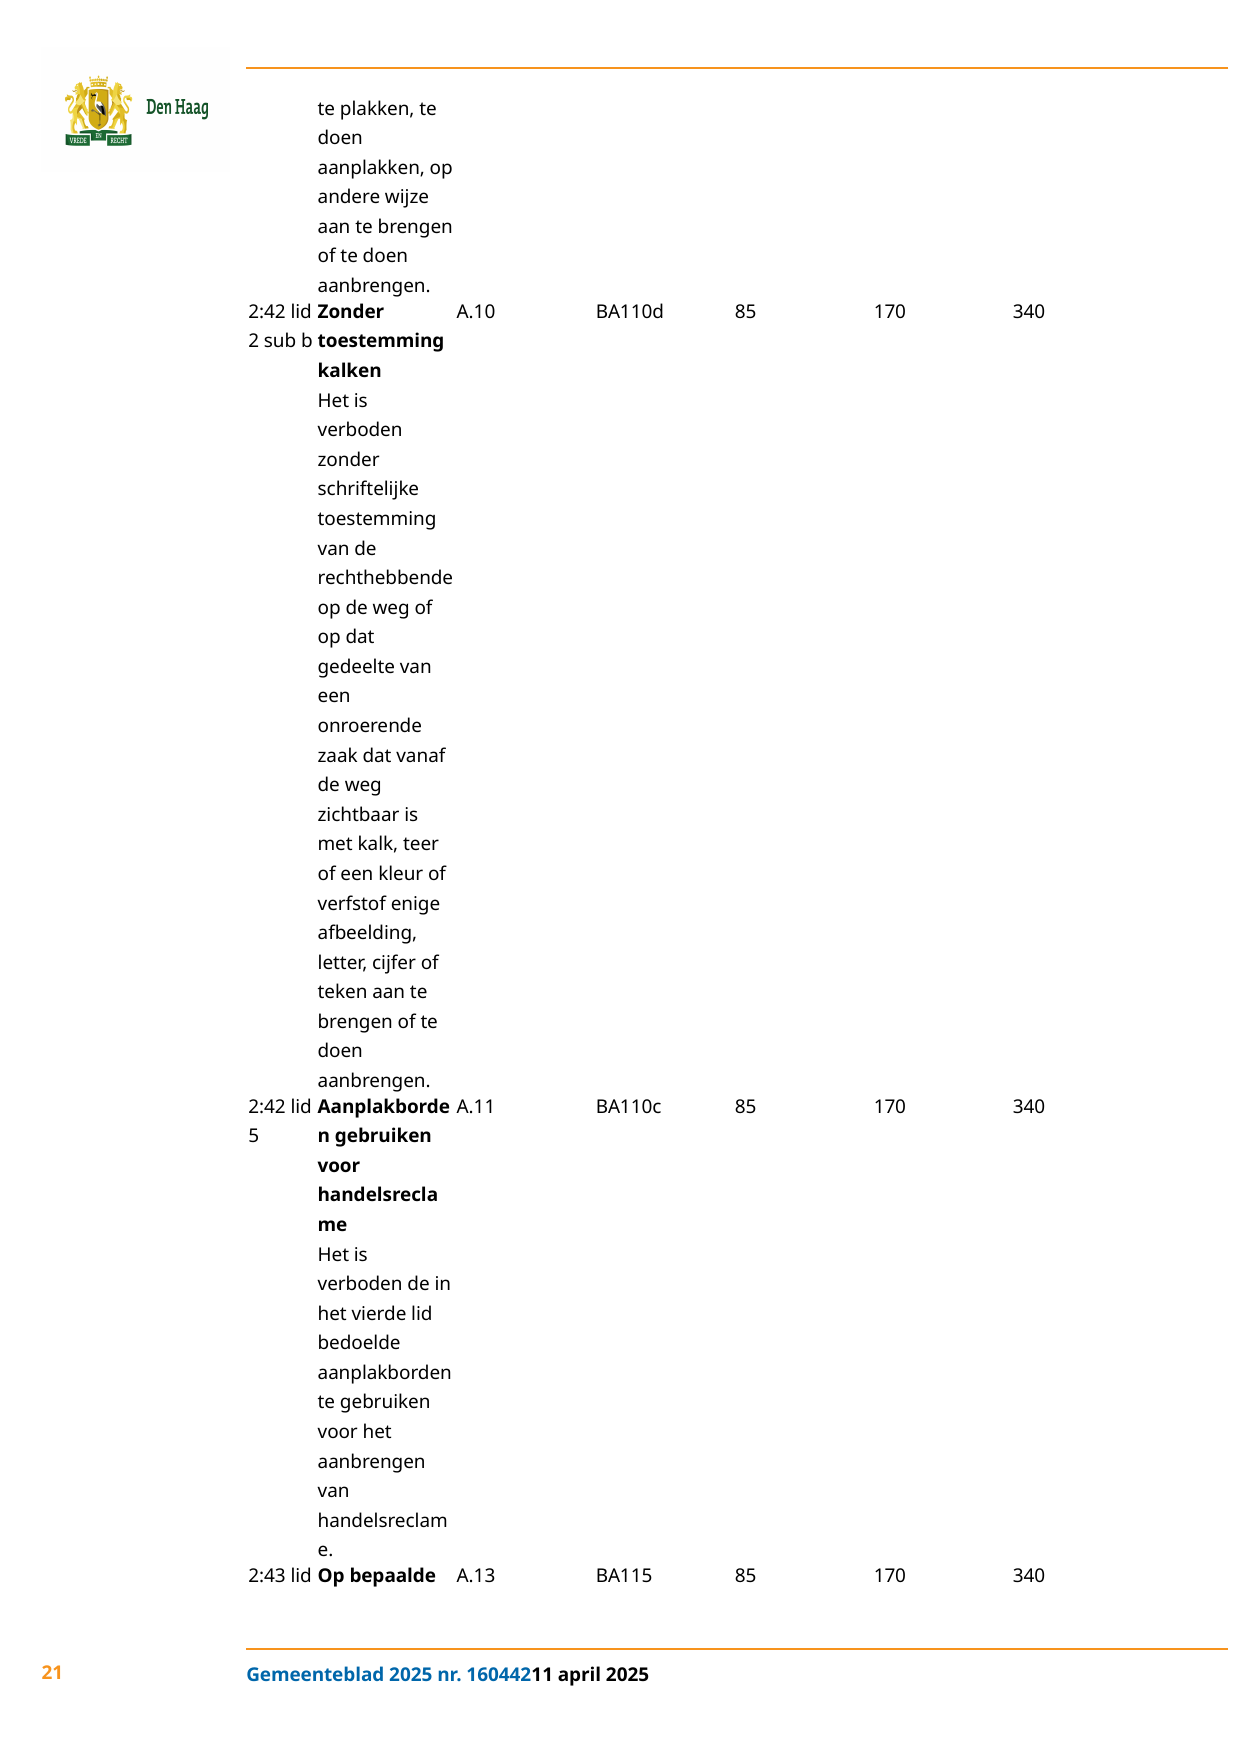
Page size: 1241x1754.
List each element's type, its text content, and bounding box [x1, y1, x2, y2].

table_cell [1013, 95, 1152, 298]
table_cell 85 [735, 1563, 873, 1588]
table_cell 340 [1013, 298, 1152, 1093]
table_cell 170 [874, 298, 1013, 1093]
table_cell 2:43 lid [248, 1563, 317, 1588]
table_cell BA110d [596, 298, 734, 1093]
table_cell A.13 [456, 1563, 596, 1588]
table_cell [874, 95, 1013, 298]
table_cell 340 [1013, 1563, 1152, 1588]
table_cell Zonder toestemming kalken Het is verboden zonder schriftelijke toestemming van de rechthebbende op de weg of op dat gedeelte van een onroerende zaak dat vanaf de weg zichtbaar is met kalk, teer of een kleur of verfstof enige afbeelding, letter, cijfer of teken aan te brengen of te doen aanbrengen. [318, 298, 456, 1093]
table_cell 2:42 lid 2 sub b [248, 298, 317, 1093]
table_cell Op bepaalde [318, 1563, 456, 1588]
table_cell [456, 95, 596, 298]
table_cell A.11 [456, 1093, 596, 1562]
table_cell [735, 95, 873, 298]
picture [41, 47, 231, 172]
table_cell 170 [874, 1563, 1013, 1588]
table_cell Aanplakborden gebruiken voor handelsreclame Het is verboden de in het vierde lid bedoelde aanplakborden te gebruiken voor het aanbrengen van handelsreclame. [318, 1093, 456, 1562]
table_cell 170 [874, 1093, 1013, 1562]
table_cell 85 [735, 298, 873, 1093]
table_cell A.10 [456, 298, 596, 1093]
table_cell [248, 95, 317, 298]
table_cell 2:42 lid 5 [248, 1093, 317, 1562]
table_cell BA115 [596, 1563, 734, 1588]
table_cell [596, 95, 734, 298]
table_cell 340 [1013, 1093, 1152, 1562]
table_cell BA110c [596, 1093, 734, 1562]
table_cell te plakken, te doen aanplakken, op andere wijze aan te brengen of te doen aanbrengen. [318, 95, 456, 298]
table_cell 85 [735, 1093, 873, 1562]
